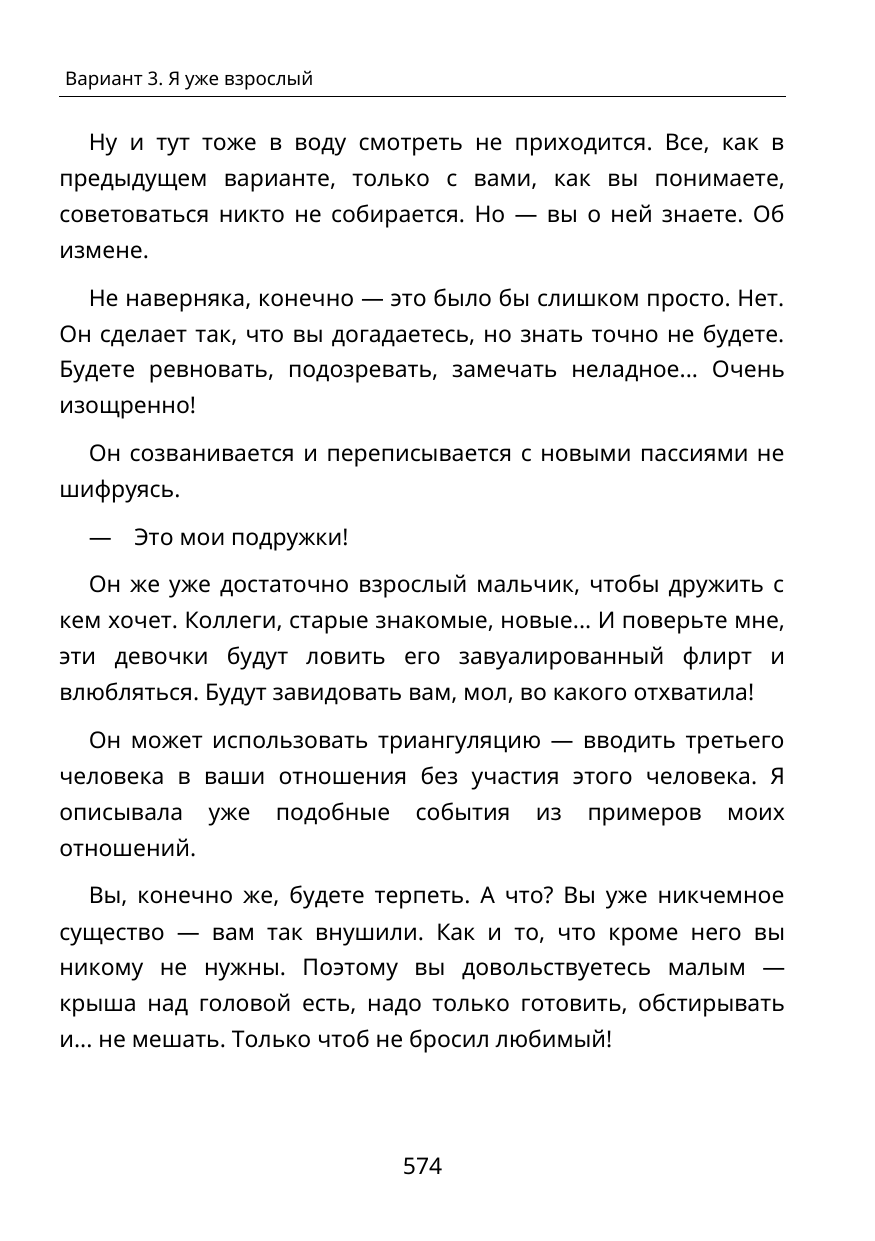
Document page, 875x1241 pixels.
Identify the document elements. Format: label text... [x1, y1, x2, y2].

text Он же уже достаточно взрослый мальчик, чтобы дружить с кем хочет. Коллеги, старые знакомые, новые... И поверьте мне, эти девочки будут ловить его завуалированный флирт и влюбляться. Будут завидовать вам, мол, во какого отхватила! [59, 568, 786, 707]
text Он может использовать триангуляцию — вводить третьего человека в ваши отношения без участия этого человека. Я описывала уже подобные события из примеров моих отношений. [59, 724, 786, 863]
text Ну и тут тоже в воду смотреть не приходится. Все, как в предыдущем варианте, только с вами, как вы понимаете, советоваться никто не собирается. Но — вы о ней знаете. Об измене. [59, 126, 786, 265]
list Это мои подружки! [59, 521, 786, 552]
text Не наверняка, конечно — это было бы слишком просто. Нет. Он сделает так, что вы догадаетесь, но знать точно не будете. Будете ревновать, подозревать, замечать неладное... Очень изощренно! [59, 282, 786, 421]
text Вы, конечно же, будете терпеть. А что? Вы уже никчемное существо — вам так внушили. Как и то, что кроме него вы никому не нужны. Поэтому вы довольствуетесь малым — крыша над головой есть, надо только готовить, обстирывать и... не мешать. Только чтоб не бросил любимый! [59, 879, 786, 1054]
text Он созванивается и переписывается с новыми пассиями не шифруясь. [59, 437, 786, 504]
